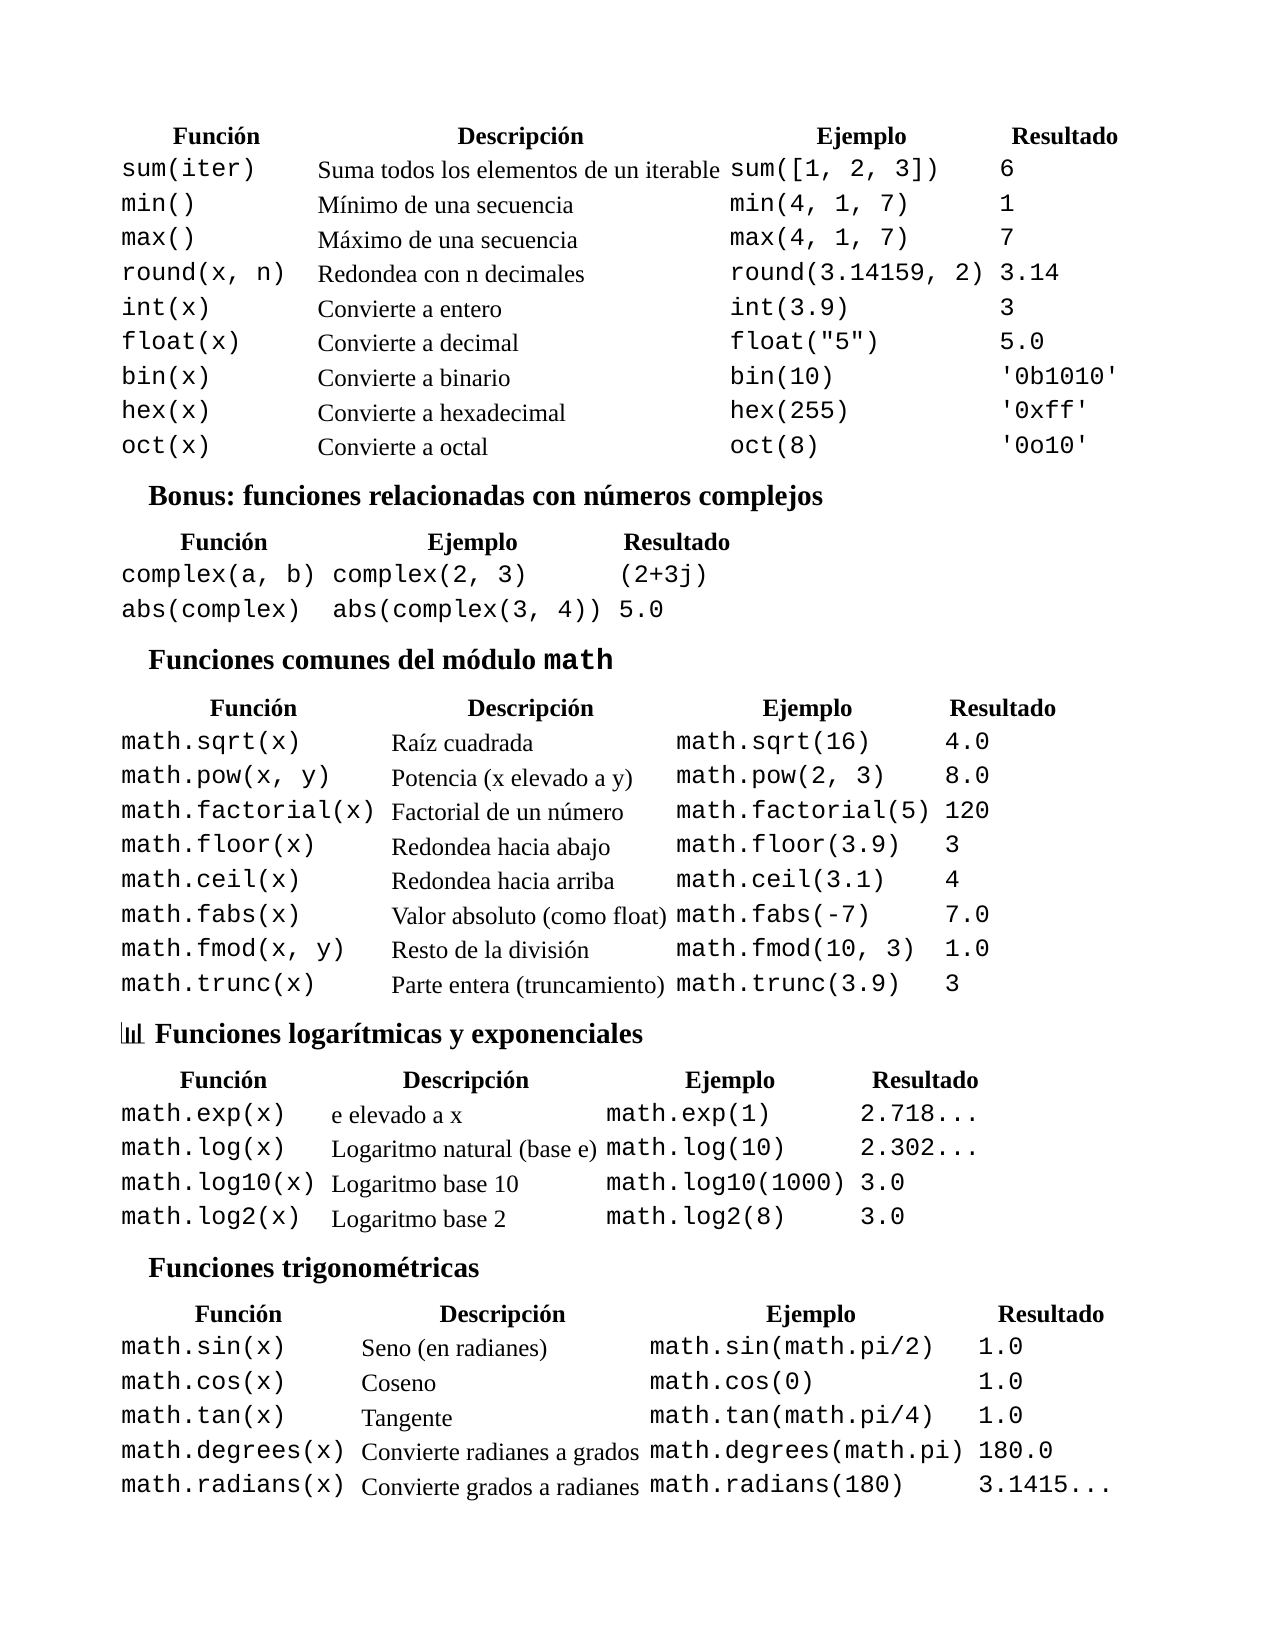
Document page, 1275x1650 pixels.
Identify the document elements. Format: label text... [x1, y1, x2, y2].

table_cell Suma todos los elementos de un iterable [315, 153, 727, 187]
table_header Descripción [388, 691, 673, 725]
table_cell math.fabs(-7) [673, 898, 942, 933]
table_cell math.radians(x) [118, 1469, 358, 1503]
table_cell sum(iter) [118, 153, 314, 187]
table_cell hex(x) [118, 395, 314, 429]
table_cell complex(a, b) [118, 559, 329, 593]
table_header Función [118, 691, 388, 725]
table_cell (2+3j) [616, 559, 738, 593]
table_cell Logaritmo base 2 [328, 1201, 603, 1235]
table_cell 3.14 [996, 256, 1133, 291]
table_cell '0xff' [996, 395, 1133, 429]
table_cell abs(complex) [118, 593, 329, 627]
table_cell 1.0 [975, 1365, 1127, 1400]
table_cell 3 [942, 829, 1064, 863]
table_cell math.sin(math.pi/2) [647, 1331, 975, 1365]
table_cell Resto de la división [388, 933, 673, 967]
table_cell complex(2, 3) [330, 559, 616, 593]
table_header Resultado [942, 691, 1064, 725]
table_cell math.exp(1) [603, 1097, 857, 1132]
table_cell math.radians(180) [647, 1469, 975, 1503]
table_header Descripción [358, 1296, 647, 1331]
table_cell math.exp(x) [118, 1097, 328, 1132]
table_cell Parte entera (truncamiento) [388, 967, 673, 1002]
table_cell math.log(x) [118, 1132, 328, 1166]
table_header Función [118, 1296, 358, 1331]
table_cell min() [118, 187, 314, 222]
table_header Función [118, 525, 329, 559]
table_header Ejemplo [673, 691, 942, 725]
table_cell hex(255) [727, 395, 996, 429]
table_cell math.ceil(3.1) [673, 864, 942, 898]
table_cell math.tan(math.pi/4) [647, 1400, 975, 1434]
table_cell 120 [942, 794, 1064, 829]
table_cell 4.0 [942, 725, 1064, 760]
table_cell oct(x) [118, 429, 314, 464]
table_cell math.log2(8) [603, 1201, 857, 1235]
table_cell 6 [996, 153, 1133, 187]
table_cell round(x, n) [118, 256, 314, 291]
table_cell math.fmod(10, 3) [673, 933, 942, 967]
table_cell Redondea con n decimales [315, 256, 727, 291]
table_cell max() [118, 222, 314, 256]
table_cell Convierte a octal [315, 429, 727, 464]
table_cell math.fmod(x, y) [118, 933, 388, 967]
table_cell int(x) [118, 291, 314, 326]
table_cell math.cos(0) [647, 1365, 975, 1400]
table_header Resultado [975, 1296, 1127, 1331]
table_cell Convierte a binario [315, 360, 727, 395]
table_cell math.cos(x) [118, 1365, 358, 1400]
table_header Descripción [315, 118, 727, 153]
table_cell math.log(10) [603, 1132, 857, 1166]
table_cell bin(x) [118, 360, 314, 395]
table_cell 1 [996, 187, 1133, 222]
table_cell math.sin(x) [118, 1331, 358, 1365]
table_header Ejemplo [603, 1063, 857, 1097]
subtitle 📐 Funciones comunes del módulo math [118, 642, 1157, 678]
table_header Ejemplo [727, 118, 996, 153]
table_cell Seno (en radianes) [358, 1331, 647, 1365]
subtitle 📊 Funciones logarítmicas y exponenciales [118, 1016, 1157, 1050]
table_header Ejemplo [330, 525, 616, 559]
table_cell '0o10' [996, 429, 1133, 464]
table_cell 2.718... [857, 1097, 994, 1132]
table_cell Mínimo de una secuencia [315, 187, 727, 222]
table_cell int(3.9) [727, 291, 996, 326]
table_header Función [118, 1063, 328, 1097]
table_cell Redondea hacia abajo [388, 829, 673, 863]
subtitle 📏 Funciones trigonométricas [118, 1250, 1157, 1283]
table_cell 5.0 [996, 326, 1133, 360]
table_cell Convierte radianes a grados [358, 1434, 647, 1469]
table_cell Valor absoluto (como float) [388, 898, 673, 933]
table_cell min(4, 1, 7) [727, 187, 996, 222]
table_cell math.tan(x) [118, 1400, 358, 1434]
table_cell '0b1010' [996, 360, 1133, 395]
table_cell 3.0 [857, 1166, 994, 1201]
table_cell Coseno [358, 1365, 647, 1400]
table_cell Convierte grados a radianes [358, 1469, 647, 1503]
table_cell 1.0 [942, 933, 1064, 967]
table_cell math.factorial(x) [118, 794, 388, 829]
table_cell Tangente [358, 1400, 647, 1434]
table_cell 5.0 [616, 593, 738, 627]
table_cell float(x) [118, 326, 314, 360]
table_cell 7 [996, 222, 1133, 256]
table_cell Logaritmo natural (base e) [328, 1132, 603, 1166]
table_cell Máximo de una secuencia [315, 222, 727, 256]
table_cell math.degrees(x) [118, 1434, 358, 1469]
table_header Resultado [857, 1063, 994, 1097]
table_cell 3.1415... [975, 1469, 1127, 1503]
table_cell math.pow(2, 3) [673, 760, 942, 794]
table_header Función [118, 118, 314, 153]
table_cell math.sqrt(x) [118, 725, 388, 760]
table_cell Factorial de un número [388, 794, 673, 829]
table_cell math.log2(x) [118, 1201, 328, 1235]
table_header Ejemplo [647, 1296, 975, 1331]
table_cell e elevado a x [328, 1097, 603, 1132]
table_cell Logaritmo base 10 [328, 1166, 603, 1201]
table_cell float("5") [727, 326, 996, 360]
table_cell math.trunc(3.9) [673, 967, 942, 1002]
table_cell math.ceil(x) [118, 864, 388, 898]
table_cell math.factorial(5) [673, 794, 942, 829]
table_cell math.fabs(x) [118, 898, 388, 933]
table_cell math.sqrt(16) [673, 725, 942, 760]
table_cell max(4, 1, 7) [727, 222, 996, 256]
table_header Resultado [616, 525, 738, 559]
table_cell math.log10(x) [118, 1166, 328, 1201]
table_cell 2.302... [857, 1132, 994, 1166]
table_cell 1.0 [975, 1331, 1127, 1365]
table_cell 180.0 [975, 1434, 1127, 1469]
table_cell 7.0 [942, 898, 1064, 933]
table_cell math.pow(x, y) [118, 760, 388, 794]
table_header Resultado [996, 118, 1133, 153]
table_cell 4 [942, 864, 1064, 898]
table_cell 8.0 [942, 760, 1064, 794]
table_cell math.log10(1000) [603, 1166, 857, 1201]
table_cell 1.0 [975, 1400, 1127, 1434]
table_cell Convierte a hexadecimal [315, 395, 727, 429]
table_cell 3 [942, 967, 1064, 1002]
table_cell sum([1, 2, 3]) [727, 153, 996, 187]
table_cell 3.0 [857, 1201, 994, 1235]
subtitle 🧠 Bonus: funciones relacionadas con números complejos [118, 478, 1157, 512]
table_cell math.floor(x) [118, 829, 388, 863]
table_cell oct(8) [727, 429, 996, 464]
table_cell math.degrees(math.pi) [647, 1434, 975, 1469]
table_cell math.trunc(x) [118, 967, 388, 1002]
table_cell 3 [996, 291, 1133, 326]
table_cell Convierte a decimal [315, 326, 727, 360]
table_cell math.floor(3.9) [673, 829, 942, 863]
table_cell bin(10) [727, 360, 996, 395]
table_cell Convierte a entero [315, 291, 727, 326]
table_cell Raíz cuadrada [388, 725, 673, 760]
table_cell Redondea hacia arriba [388, 864, 673, 898]
table_header Descripción [328, 1063, 603, 1097]
table_cell abs(complex(3, 4)) [330, 593, 616, 627]
table_cell round(3.14159, 2) [727, 256, 996, 291]
table_cell Potencia (x elevado a y) [388, 760, 673, 794]
